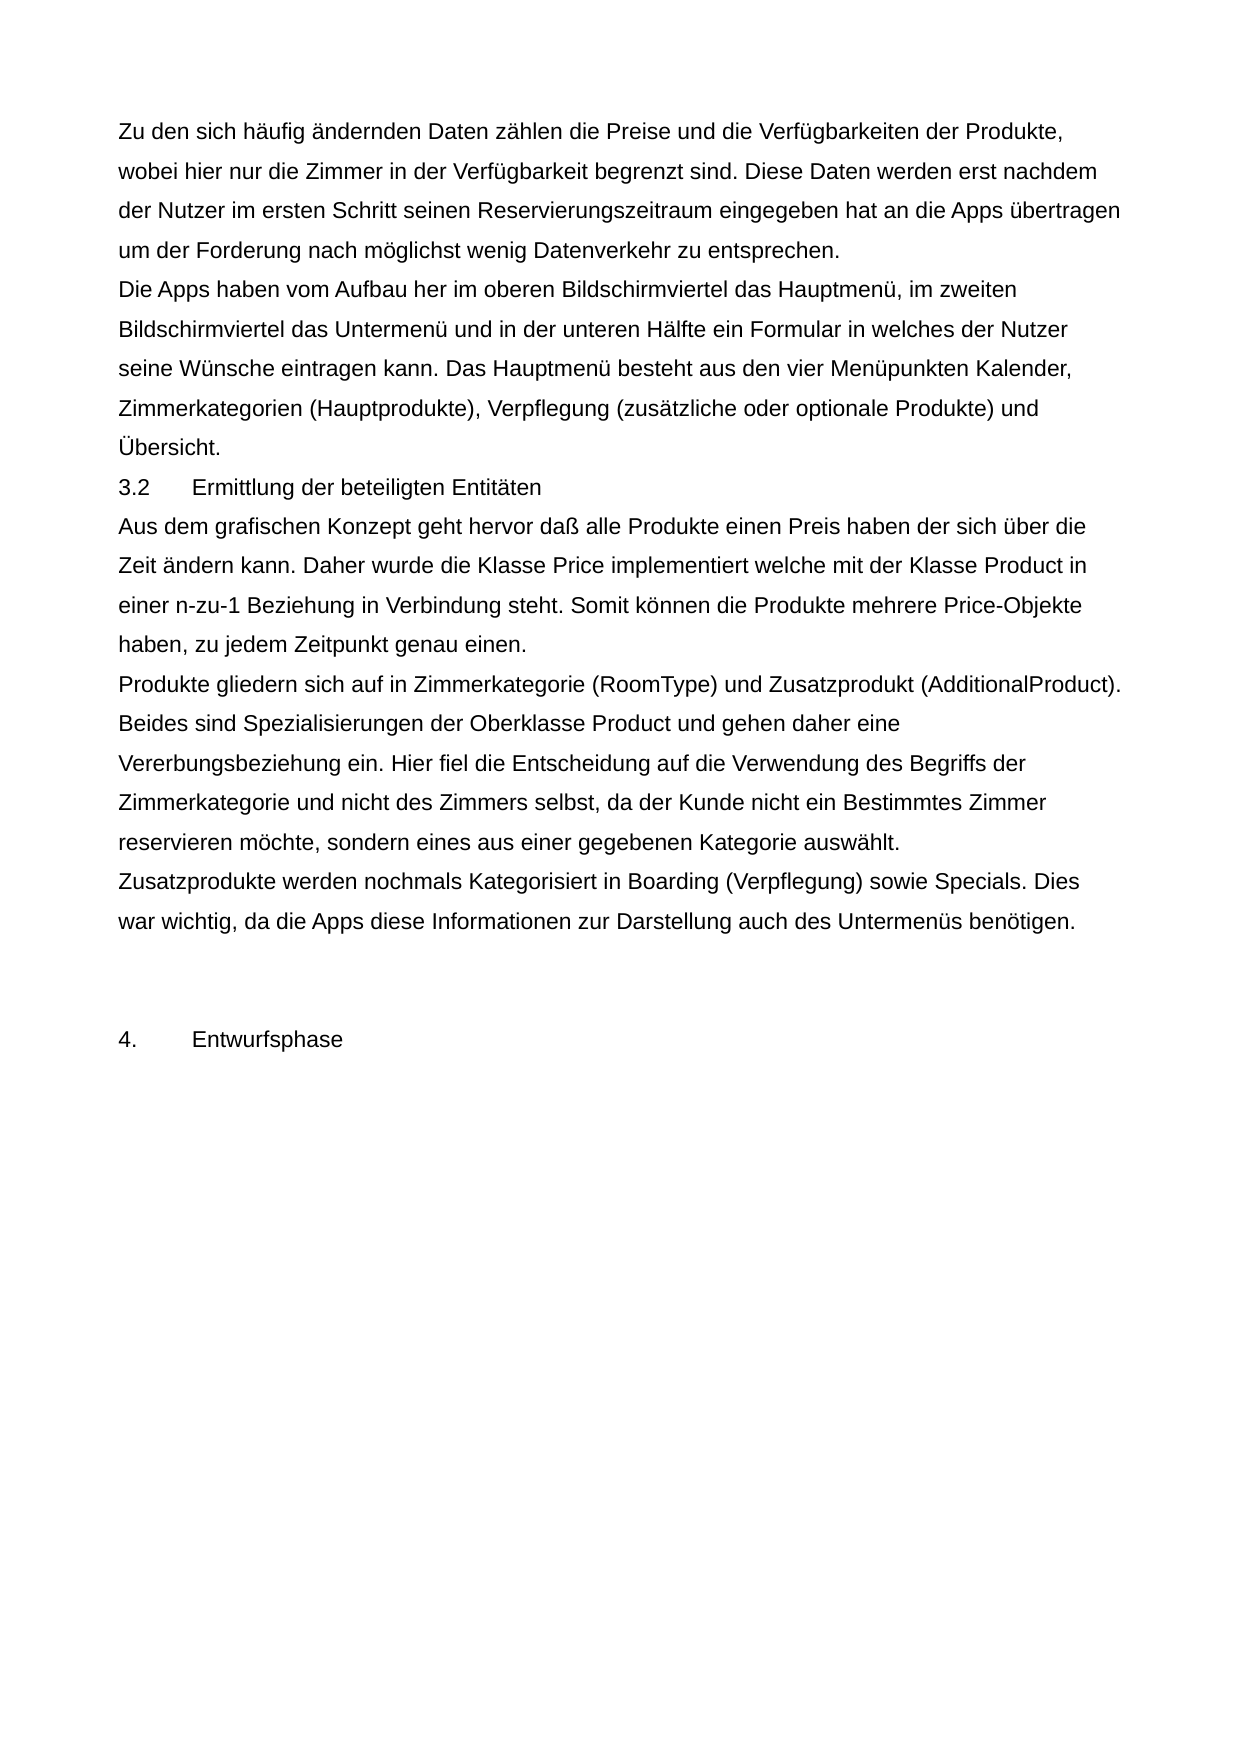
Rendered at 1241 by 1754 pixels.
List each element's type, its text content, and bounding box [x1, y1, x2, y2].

text Produkte gliedern sich auf in Zimmerkategorie (RoomType) und Zusatzprodukt (AdditionalProduct). Beides sind Spezialisierungen der Oberklasse Product und gehen daher eine Vererbungsbeziehung ein. Hier fiel die Entscheidung auf die Verwendung des Begriffs der Zimmerkategorie und nicht des Zimmers selbst, da der Kunde nicht ein Bestimmtes Zimmer reservieren möchte, sondern eines aus einer gegebenen Kategorie auswählt. [118, 671, 1122, 855]
text 3.2 Ermittlung der beteiligten Entitäten [118, 473, 1122, 500]
text 4. Entwurfsphase [118, 1026, 1122, 1052]
text Zusatzprodukte werden nochmals Kategorisiert in Boarding (Verpflegung) sowie Specials. Dies war wichtig, da die Apps diese Informationen zur Darstellung auch des Untermenüs benötigen. [118, 868, 1122, 934]
text Zu den sich häufig ändernden Daten zählen die Preise und die Verfügbarkeiten der Produkte, wobei hier nur die Zimmer in der Verfügbarkeit begrenzt sind. Diese Daten werden erst nachdem der Nutzer im ersten Schritt seinen Reservierungszeitraum eingegeben hat an die Apps übertragen um der Forderung nach möglichst wenig Datenverkehr zu entsprechen. [118, 118, 1122, 263]
text Aus dem grafischen Konzept geht hervor daß alle Produkte einen Preis haben der sich über die Zeit ändern kann. Daher wurde die Klasse Price implementiert welche mit der Klasse Product in einer n-zu-1 Beziehung in Verbindung steht. Somit können die Produkte mehrere Price-Objekte haben, zu jedem Zeitpunkt genau einen. [118, 513, 1122, 658]
text Die Apps haben vom Aufbau her im oberen Bildschirmviertel das Hauptmenü, im zweiten Bildschirmviertel das Untermenü und in der unteren Hälfte ein Formular in welches der Nutzer seine Wünsche eintragen kann. Das Hauptmenü besteht aus den vier Menüpunkten Kalender, Zimmerkategorien (Hauptprodukte), Verpflegung (zusätzliche oder optionale Produkte) und Übersicht. [118, 276, 1122, 460]
